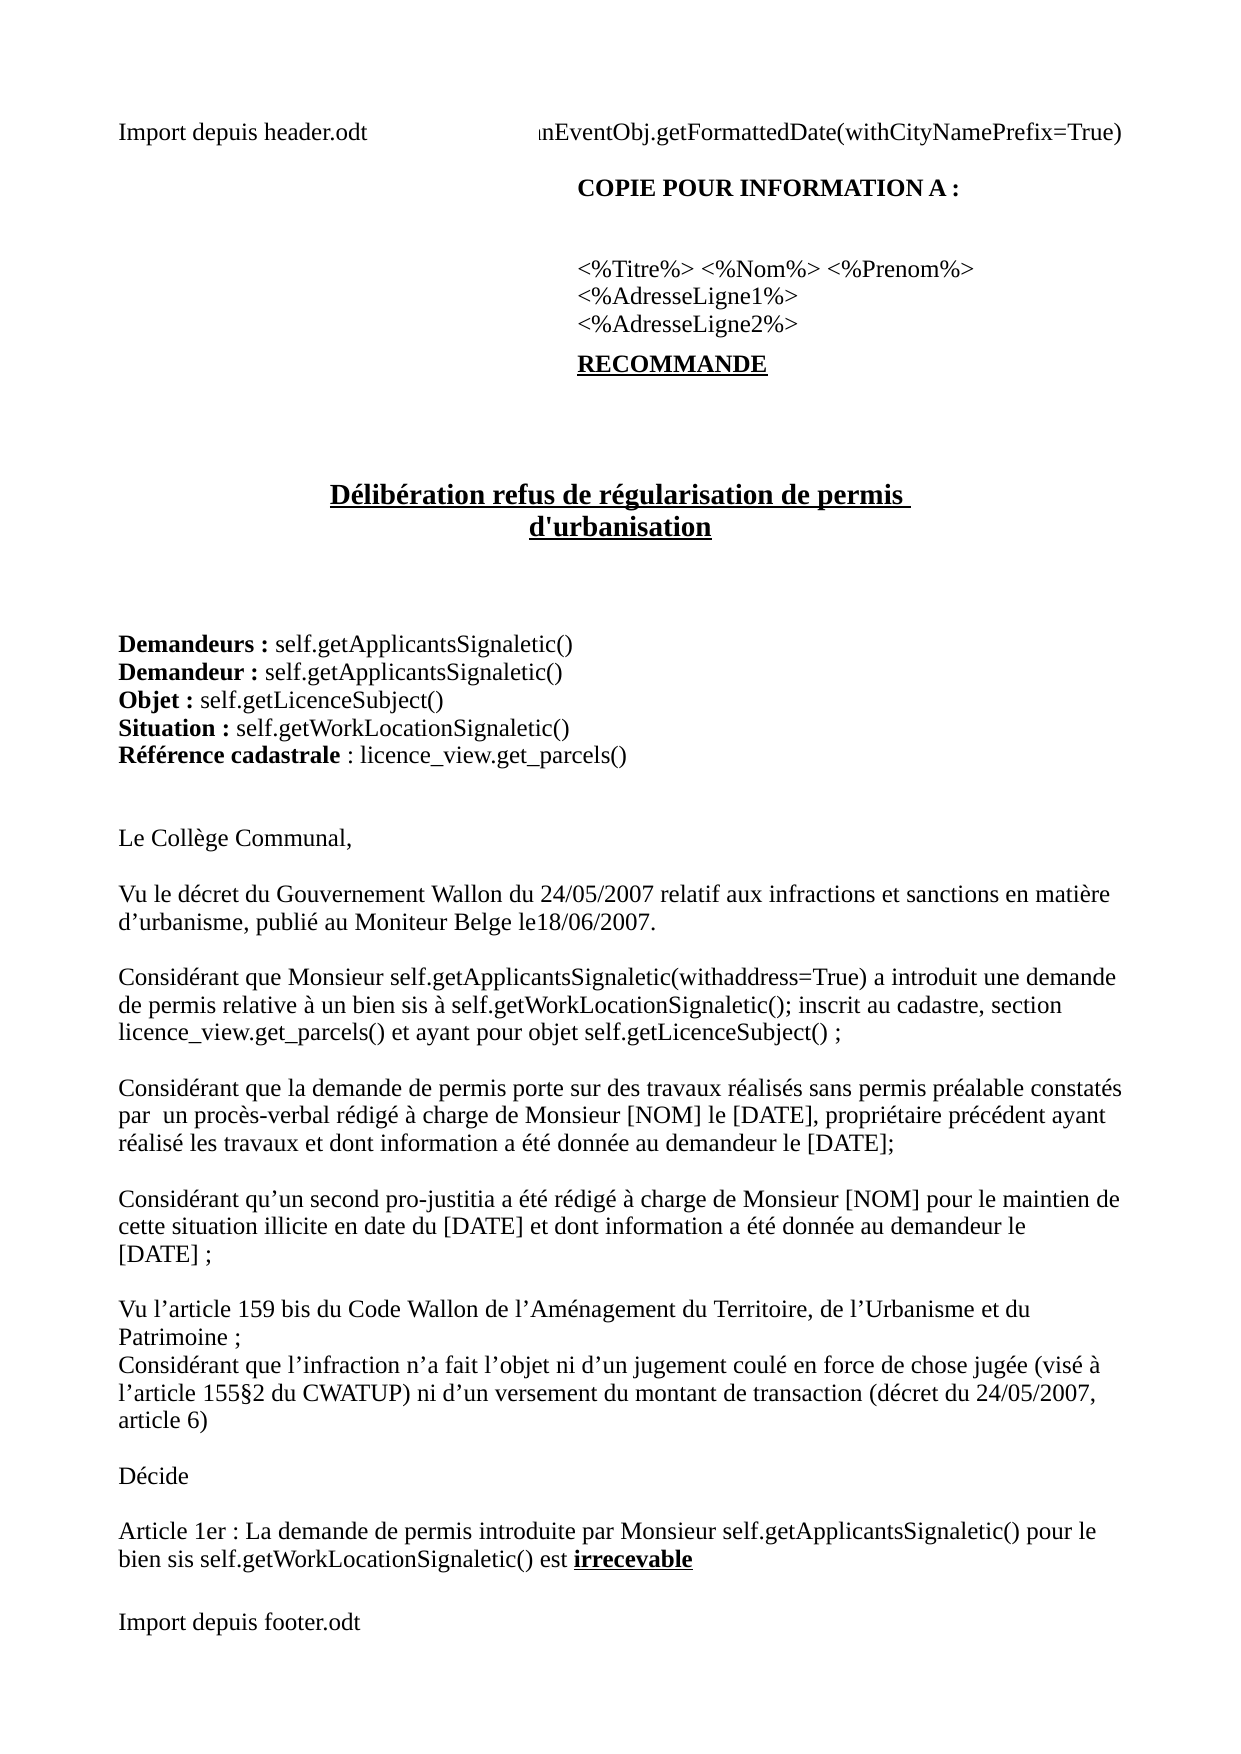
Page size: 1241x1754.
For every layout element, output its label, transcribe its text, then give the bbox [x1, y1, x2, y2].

text <%Titre%> <%Nom%> <%Prenom%> <%AdresseLigne1%> <%AdresseLigne2%> [577, 255, 1061, 338]
text RECOMMANDE [577, 350, 1061, 378]
text Considérant qu’un second pro-justitia a été rédigé à charge de Monsieur [NOM] pour le maintien de cette situation illicite en date du [DATE] et dont information a été donnée au demandeur le [DATE] ; [118, 1185, 1122, 1268]
text Demandeurs : self.getApplicantsSignaletic() [118, 631, 1122, 658]
text Décide [118, 1462, 1122, 1489]
text Référence cadastrale : licence_view.get_parcels() [118, 741, 1122, 769]
text Considérant que Monsieur self.getApplicantsSignaletic(withaddress=True) a introduit une demande de permis relative à un bien sis à self.getWorkLocationSignaletic(); inscrit au cadastre, section licence_view.get_parcels() et ayant pour objet self.getLicenceSubject() ; [118, 963, 1122, 1046]
text Import depuis header.odt [118, 118, 539, 146]
text urbanEventObj.getFormattedDate(withCityNamePrefix=True) [118, 118, 1122, 427]
text Demandeur : self.getApplicantsSignaletic() [118, 658, 1122, 686]
text Vu le décret du Gouvernement Wallon du 24/05/2007 relatif aux infractions et sanctions en matière d’urbanisme, publié au Moniteur Belge le18/06/2007. [118, 880, 1122, 935]
text Situation : self.getWorkLocationSignaletic() [118, 714, 1122, 741]
text Le Collège Communal, [118, 824, 1122, 852]
text Article 1er : La demande de permis introduite par Monsieur self.getApplicantsSignaletic() pour le bien sis self.getWorkLocationSignaletic() est irrecevable [118, 1517, 1122, 1573]
text COPIE POUR INFORMATION A : [577, 174, 1061, 202]
text Considérant que la demande de permis porte sur des travaux réalisés sans permis préalable constatés par un procès-verbal rédigé à charge de Monsieur [NOM] le [DATE], propriétaire précédent ayant réalisé les travaux et dont information a été donnée au demandeur le [DATE]; [118, 1074, 1122, 1157]
title Délibération refus de régularisation de permis [118, 478, 1122, 511]
text Considérant que l’infraction n’a fait l’objet ni d’un jugement coulé en force de chose jugée (visé à l’article 155§2 du CWATUP) ni d’un versement du montant de transaction (décret du 24/05/2007, article 6) [118, 1351, 1122, 1434]
text Vu l’article 159 bis du Code Wallon de l’Aménagement du Territoire, de l’Urbanisme et du Patrimoine ; [118, 1296, 1122, 1351]
title d'urbanisation [118, 511, 1122, 543]
text Objet : self.getLicenceSubject() [118, 686, 1122, 714]
